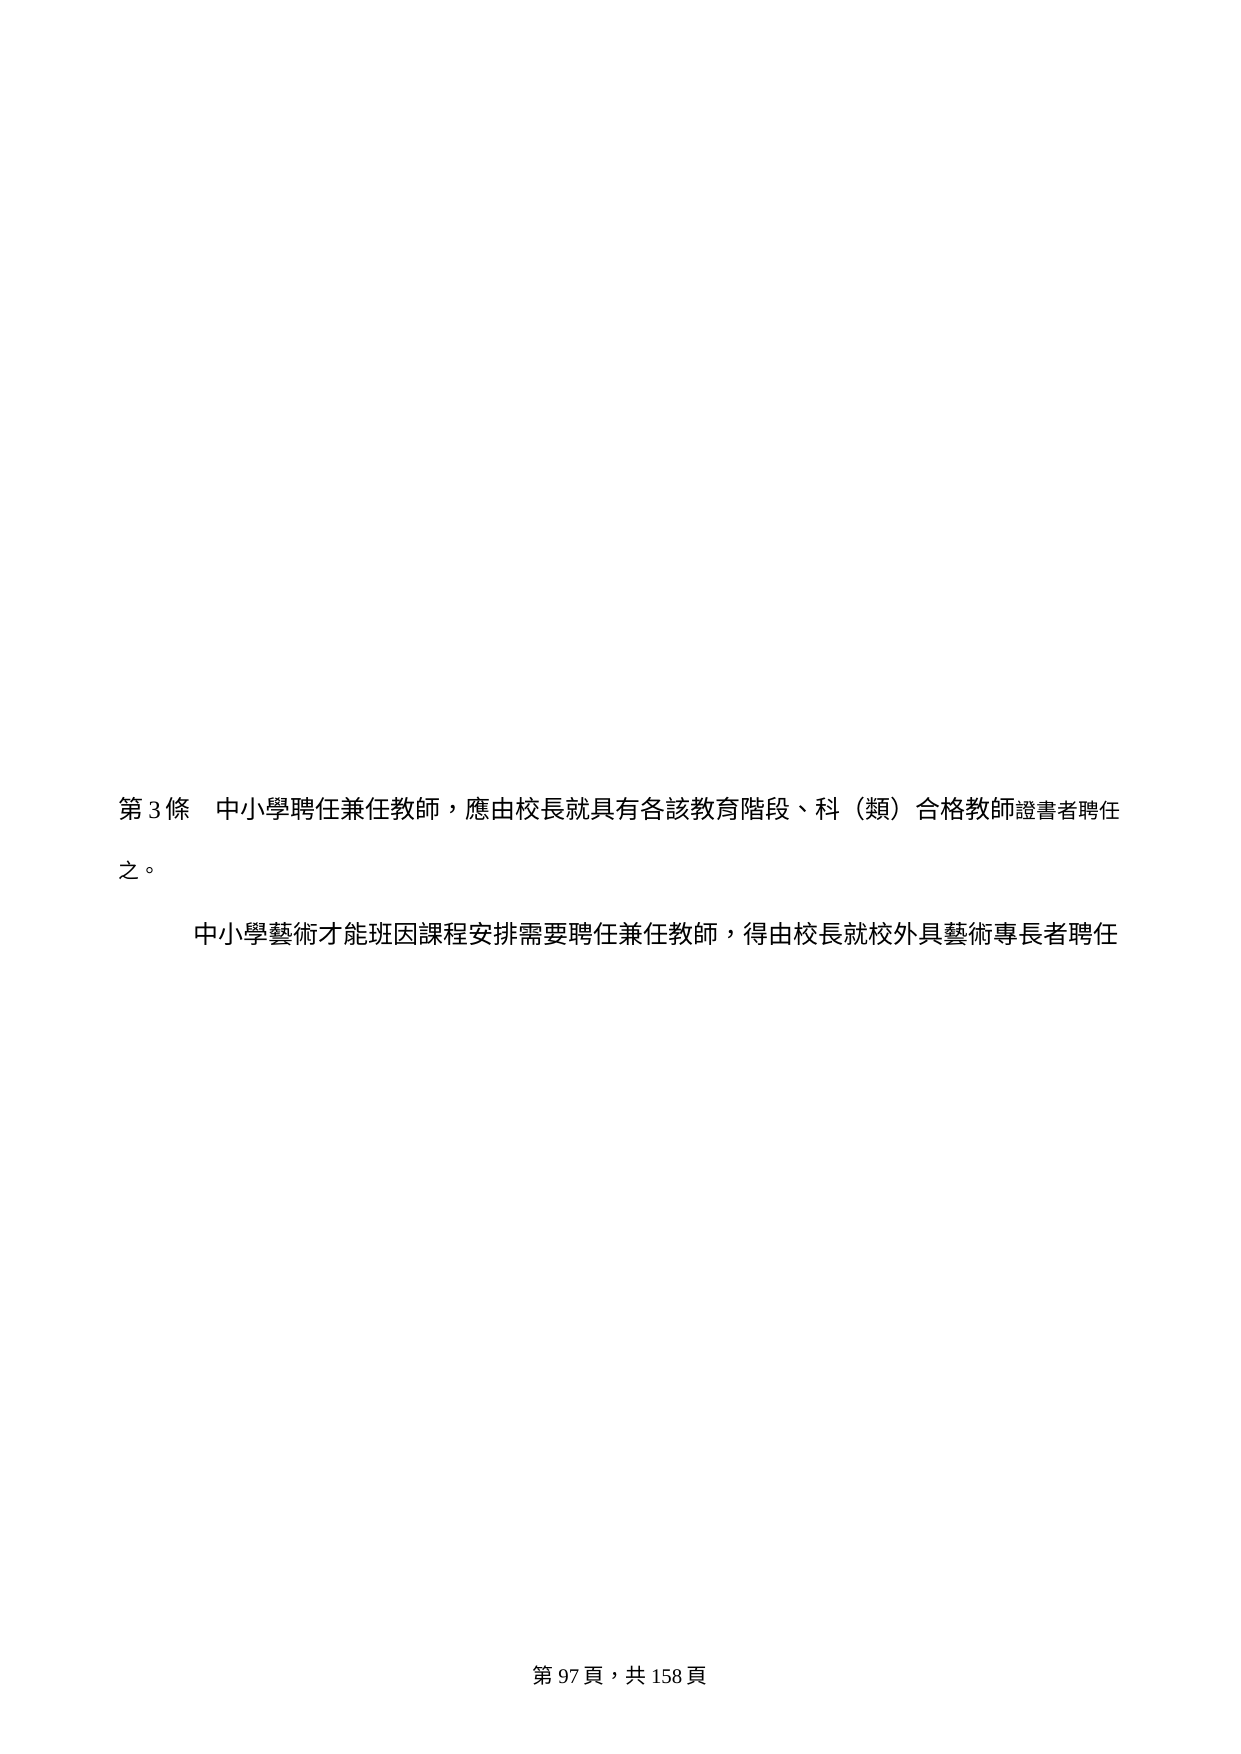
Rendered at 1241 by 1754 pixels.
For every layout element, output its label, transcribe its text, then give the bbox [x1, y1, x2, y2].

text 中小學藝術才能班因課程安排需要聘任兼任教師，得由校長就校外具藝術專長者聘任 [118, 891, 1122, 953]
text 第3條 中小學聘任兼任教師，應由校長就具有各該教育階段、科（類）合格教師證書者聘任之。 [118, 766, 1122, 891]
